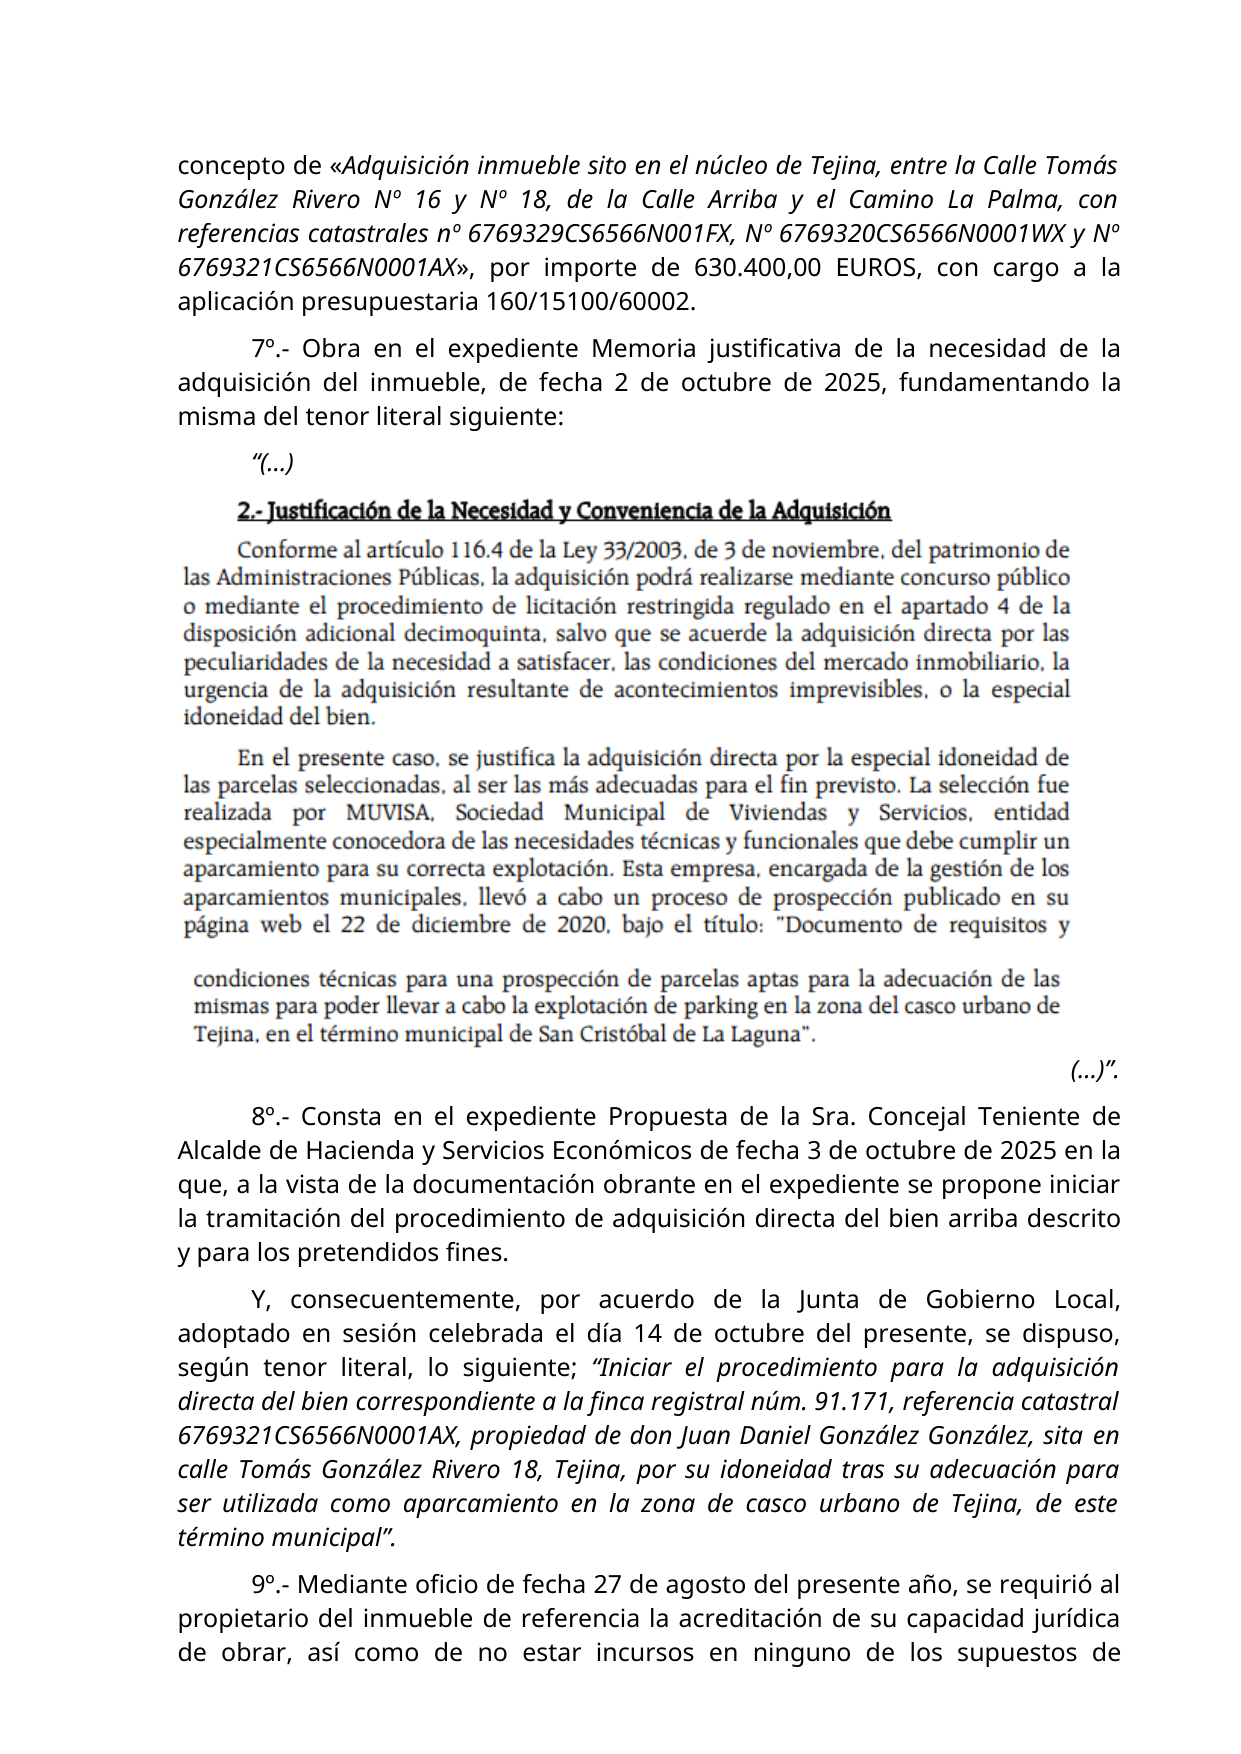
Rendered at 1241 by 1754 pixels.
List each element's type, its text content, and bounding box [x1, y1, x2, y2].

text (…)”. [177, 1052, 1122, 1086]
text 8º.- Consta en el expediente Propuesta de la Sra. Concejal Teniente de Alcalde de Hacienda y Servicios Económicos de fecha 3 de octubre de 2025 en la que, a la vista de la documentación obrante en el expediente se propone iniciar la tramitación del procedimiento de adquisición directa del bien arriba descrito y para los pretendidos fines. [177, 1099, 1122, 1269]
text concepto de «Adquisición inmueble sito en el núcleo de Tejina, entre la Calle Tomás González Rivero Nº 16 y Nº 18, de la Calle Arriba y el Camino La Palma, con referencias catastrales nº 6769329CS6566N001FX, Nº 6769320CS6566N0001WX y Nº 6769321CS6566N0001AX», por importe de 630.400,00 EUROS, con cargo a la aplicación presupuestaria 160/15100/60002. [177, 148, 1122, 318]
text Y, consecuentemente, por acuerdo de la Junta de Gobierno Local, adoptado en sesión celebrada el día 14 de octubre del presente, se dispuso, según tenor literal, lo siguiente; “Iniciar el procedimiento para la adquisición directa del bien correspondiente a la finca registral núm. 91.171, referencia catastral 6769321CS6566N0001AX, propiedad de don Juan Daniel González González, sita en calle Tomás González Rivero 18, Tejina, por su idoneidad tras su adecuación para ser utilizada como aparcamiento en la zona de casco urbano de Tejina, de este término municipal”. [177, 1281, 1122, 1554]
text 7º.- Obra en el expediente Memoria justificativa de la necesidad de la adquisición del inmueble, de fecha 2 de octubre de 2025, fundamentando la misma del tenor literal siguiente: [177, 330, 1122, 433]
text “(…) [177, 445, 1122, 479]
text 9º.- Mediante oficio de fecha 27 de agosto del presente año, se requirió al propietario del inmueble de referencia la acreditación de su capacidad jurídica de obrar, así como de no estar incursos en ninguno de los supuestos de [177, 1566, 1122, 1669]
